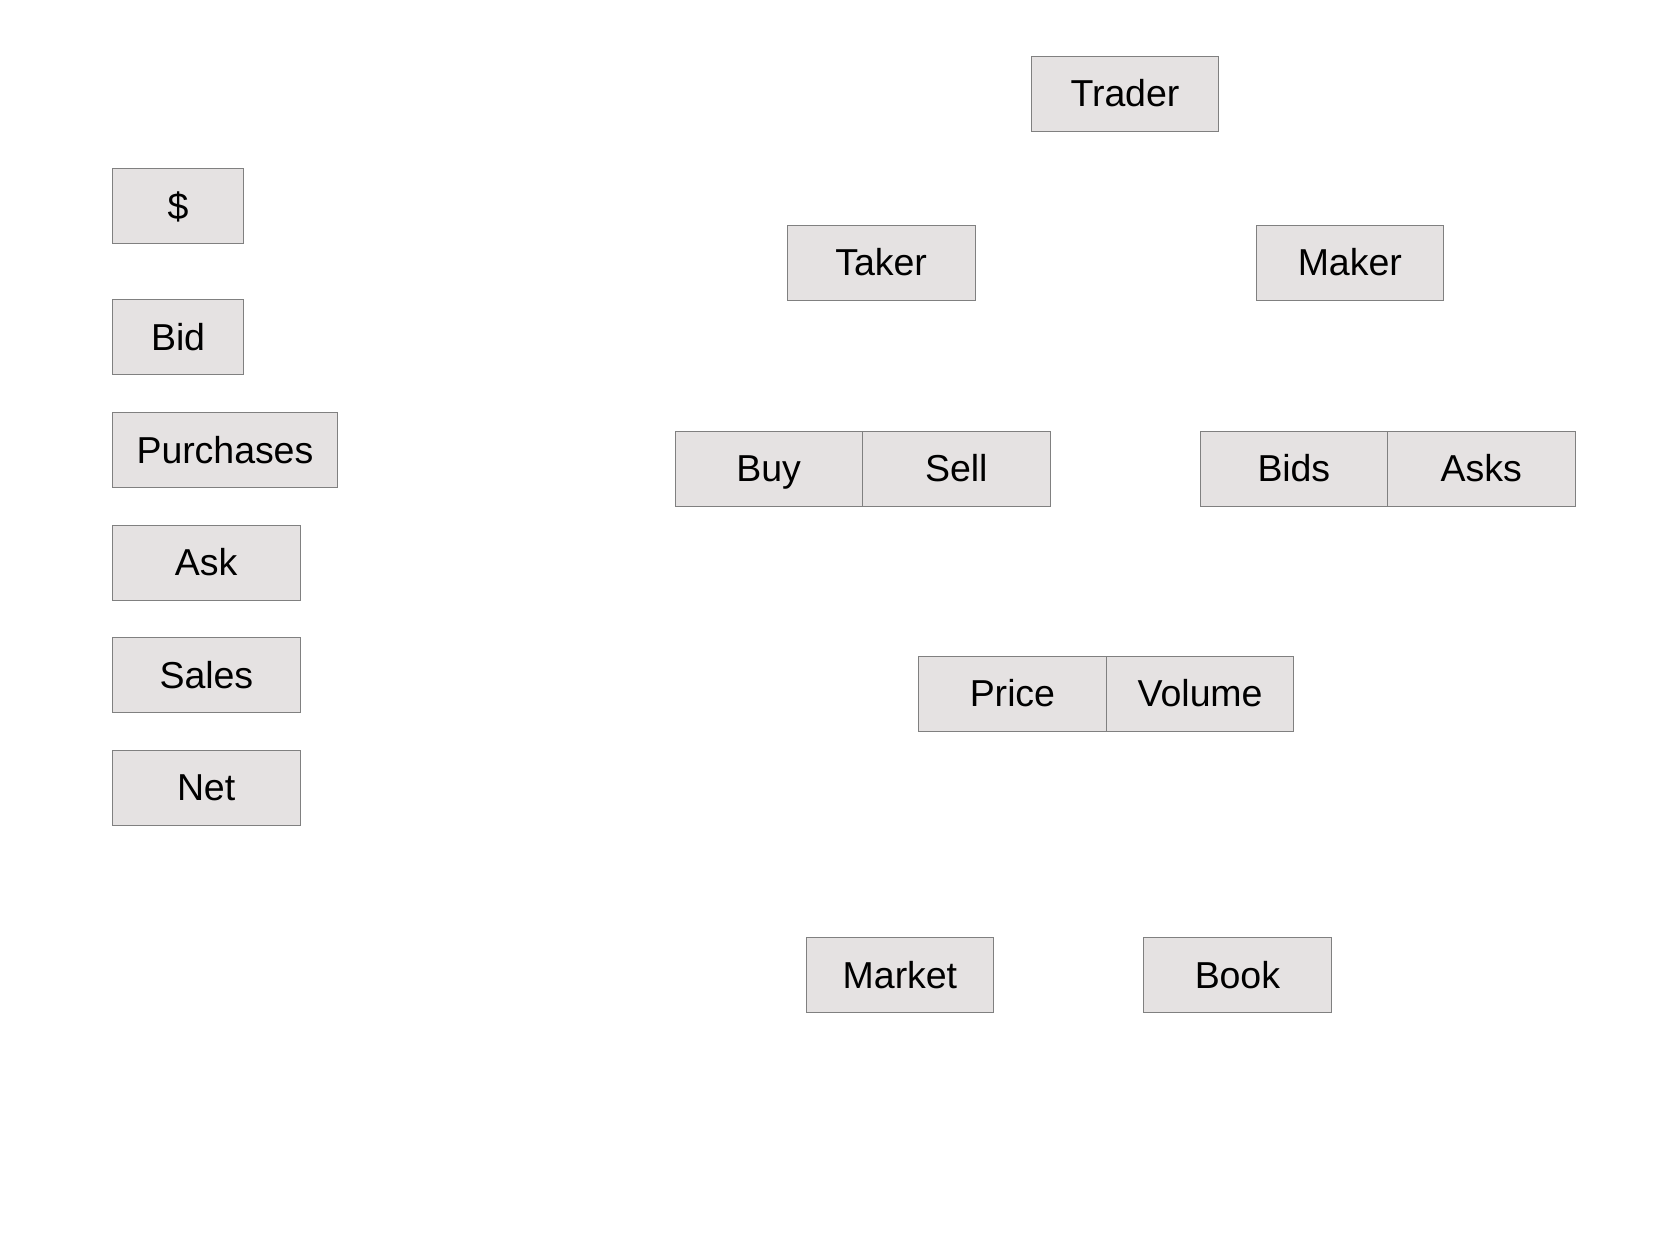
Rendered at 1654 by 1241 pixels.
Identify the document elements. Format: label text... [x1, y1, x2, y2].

text_box Trader [1031, 56, 1219, 132]
text_box Sales [112, 637, 301, 713]
text_box Asks [1387, 431, 1576, 507]
text_box Purchases [112, 412, 338, 488]
text_box Maker [1256, 225, 1444, 301]
text_box Taker [787, 225, 976, 301]
text_box Bids [1200, 431, 1387, 507]
text_box Buy [675, 431, 863, 507]
text_box Ask [112, 525, 301, 601]
text_box Market [806, 937, 994, 1013]
text_box Bid [112, 299, 244, 375]
text_box $ [112, 168, 244, 244]
text_box Volume [1106, 656, 1294, 732]
text_box Book [1143, 937, 1332, 1013]
text_box Sell [863, 431, 1051, 507]
text_box Net [112, 750, 301, 826]
text_box Price [918, 656, 1106, 732]
